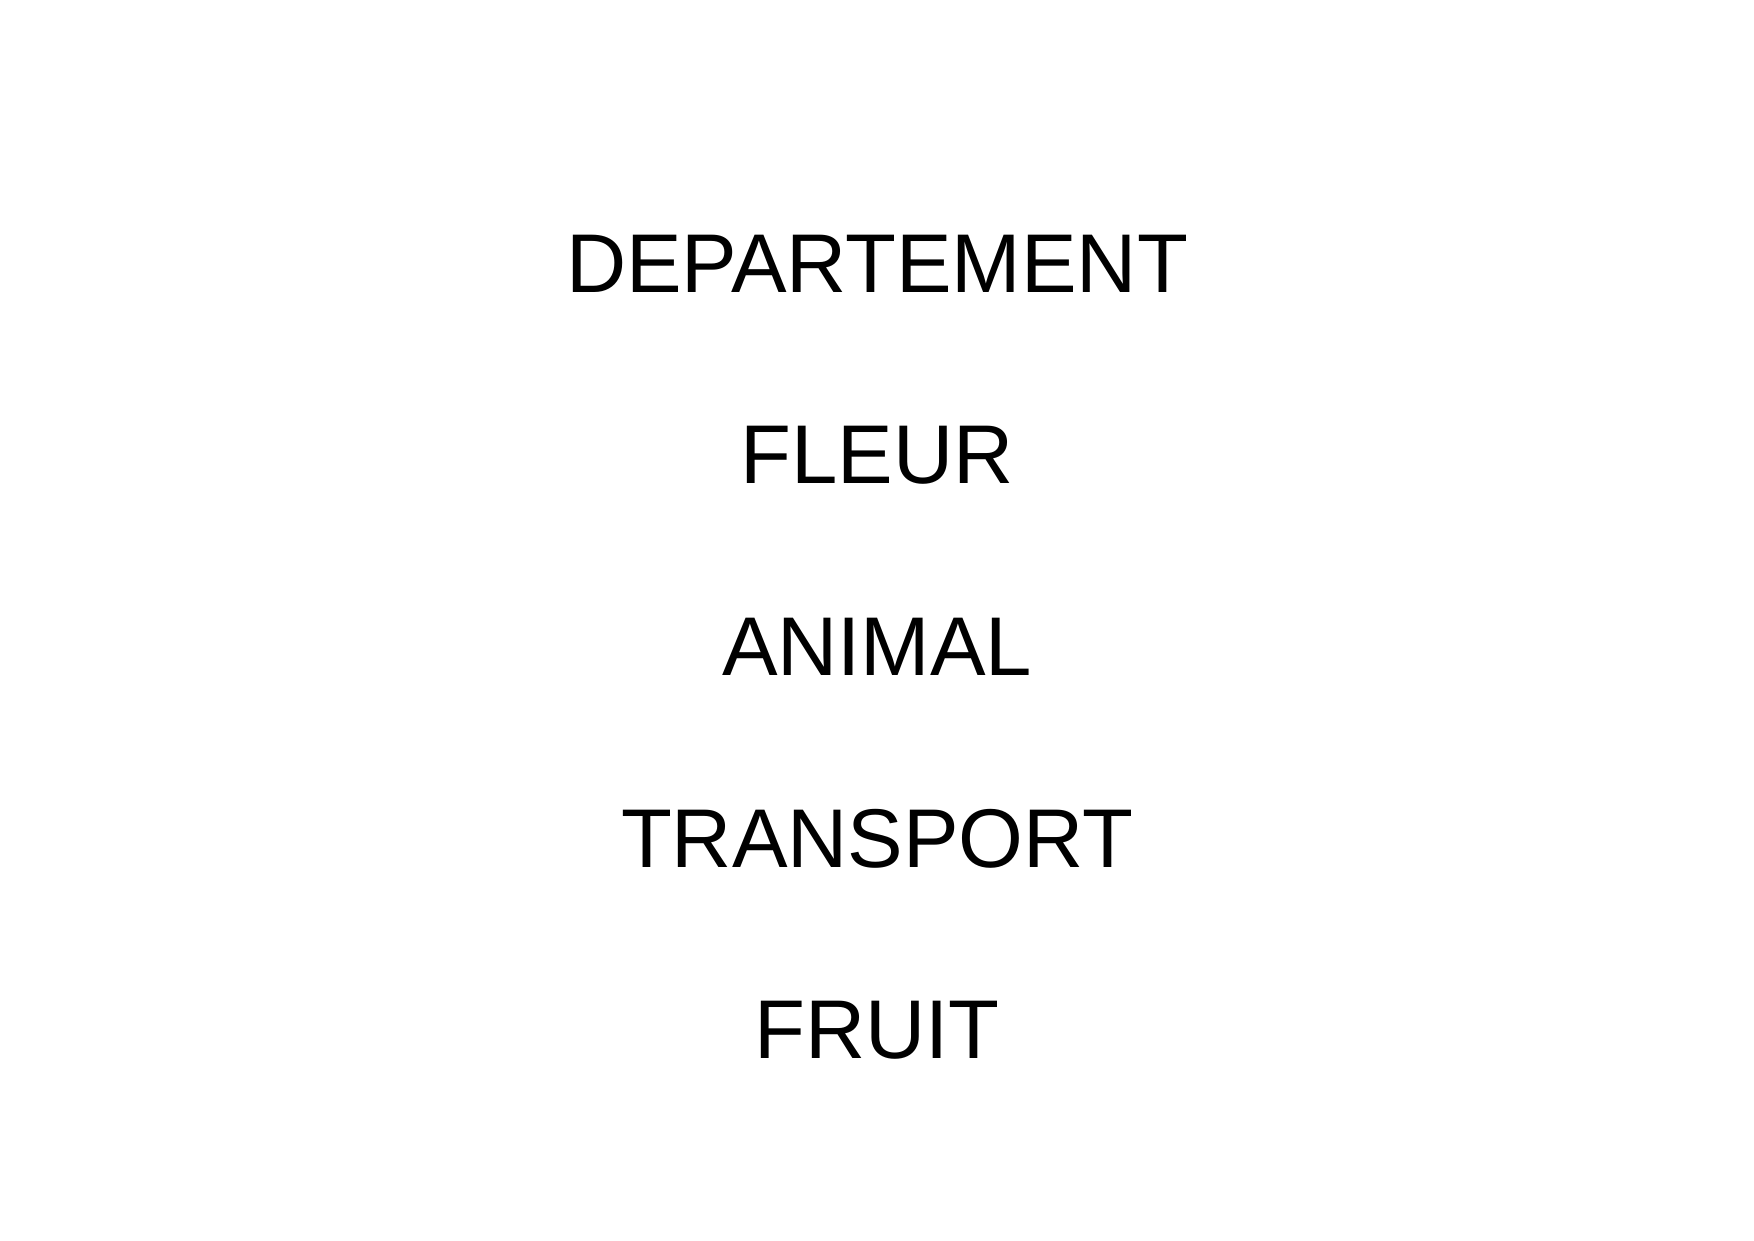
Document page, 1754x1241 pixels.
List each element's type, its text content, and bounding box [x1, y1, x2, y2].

text TRANSPORT [118, 789, 1636, 885]
text FRUIT [118, 981, 1636, 1076]
text ANIMAL [118, 597, 1636, 693]
text DEPARTEMENT [118, 214, 1636, 310]
text FLEUR [118, 406, 1636, 501]
